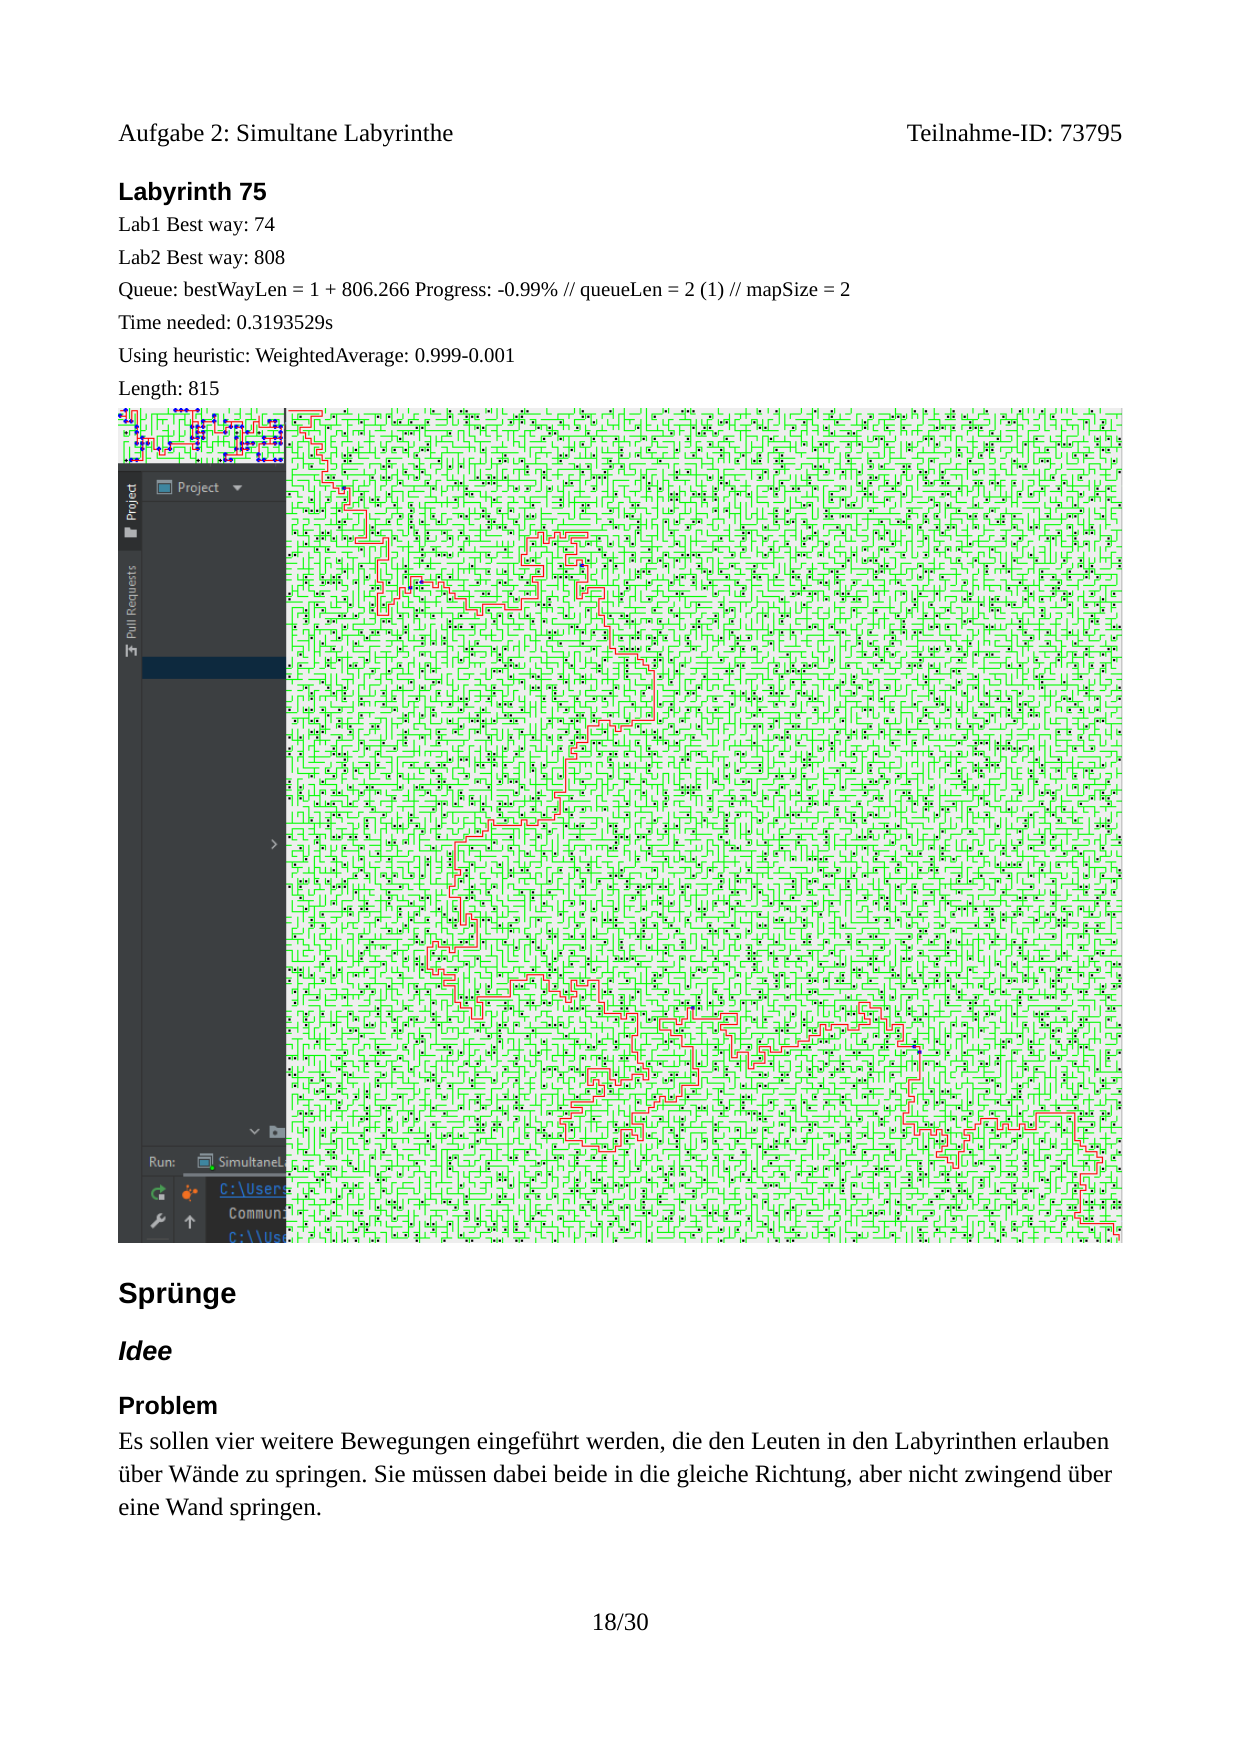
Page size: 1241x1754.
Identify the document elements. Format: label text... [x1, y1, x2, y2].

subtitle Idee [118, 1335, 1122, 1366]
subtitle Sprünge [118, 1276, 1122, 1310]
subtitle Problem [118, 1391, 1122, 1420]
text Time needed: 0.3193529s [118, 310, 1122, 334]
text Length: 815 [118, 375, 1122, 399]
text Queue: bestWayLen = 1 + 806.266 Progress: -0.99% // queueLen = 2 (1) // mapSize = 2 [118, 277, 1122, 301]
text Using heuristic: WeightedAverage: 0.999-0.001 [118, 343, 1122, 367]
text Lab1 Best way: 74 [118, 212, 1122, 236]
text Es sollen vier weitere Bewegungen eingeführt werden, die den Leuten in den Labyrinthen erlauben über Wände zu springen. Sie müssen dabei beide in die gleiche Richtung, aber nicht zwingend über eine Wand springen. [118, 1426, 1122, 1521]
subtitle Labyrinth 75 [118, 177, 1122, 206]
picture [118, 408, 1123, 1243]
text Lab2 Best way: 808 [118, 244, 1122, 269]
